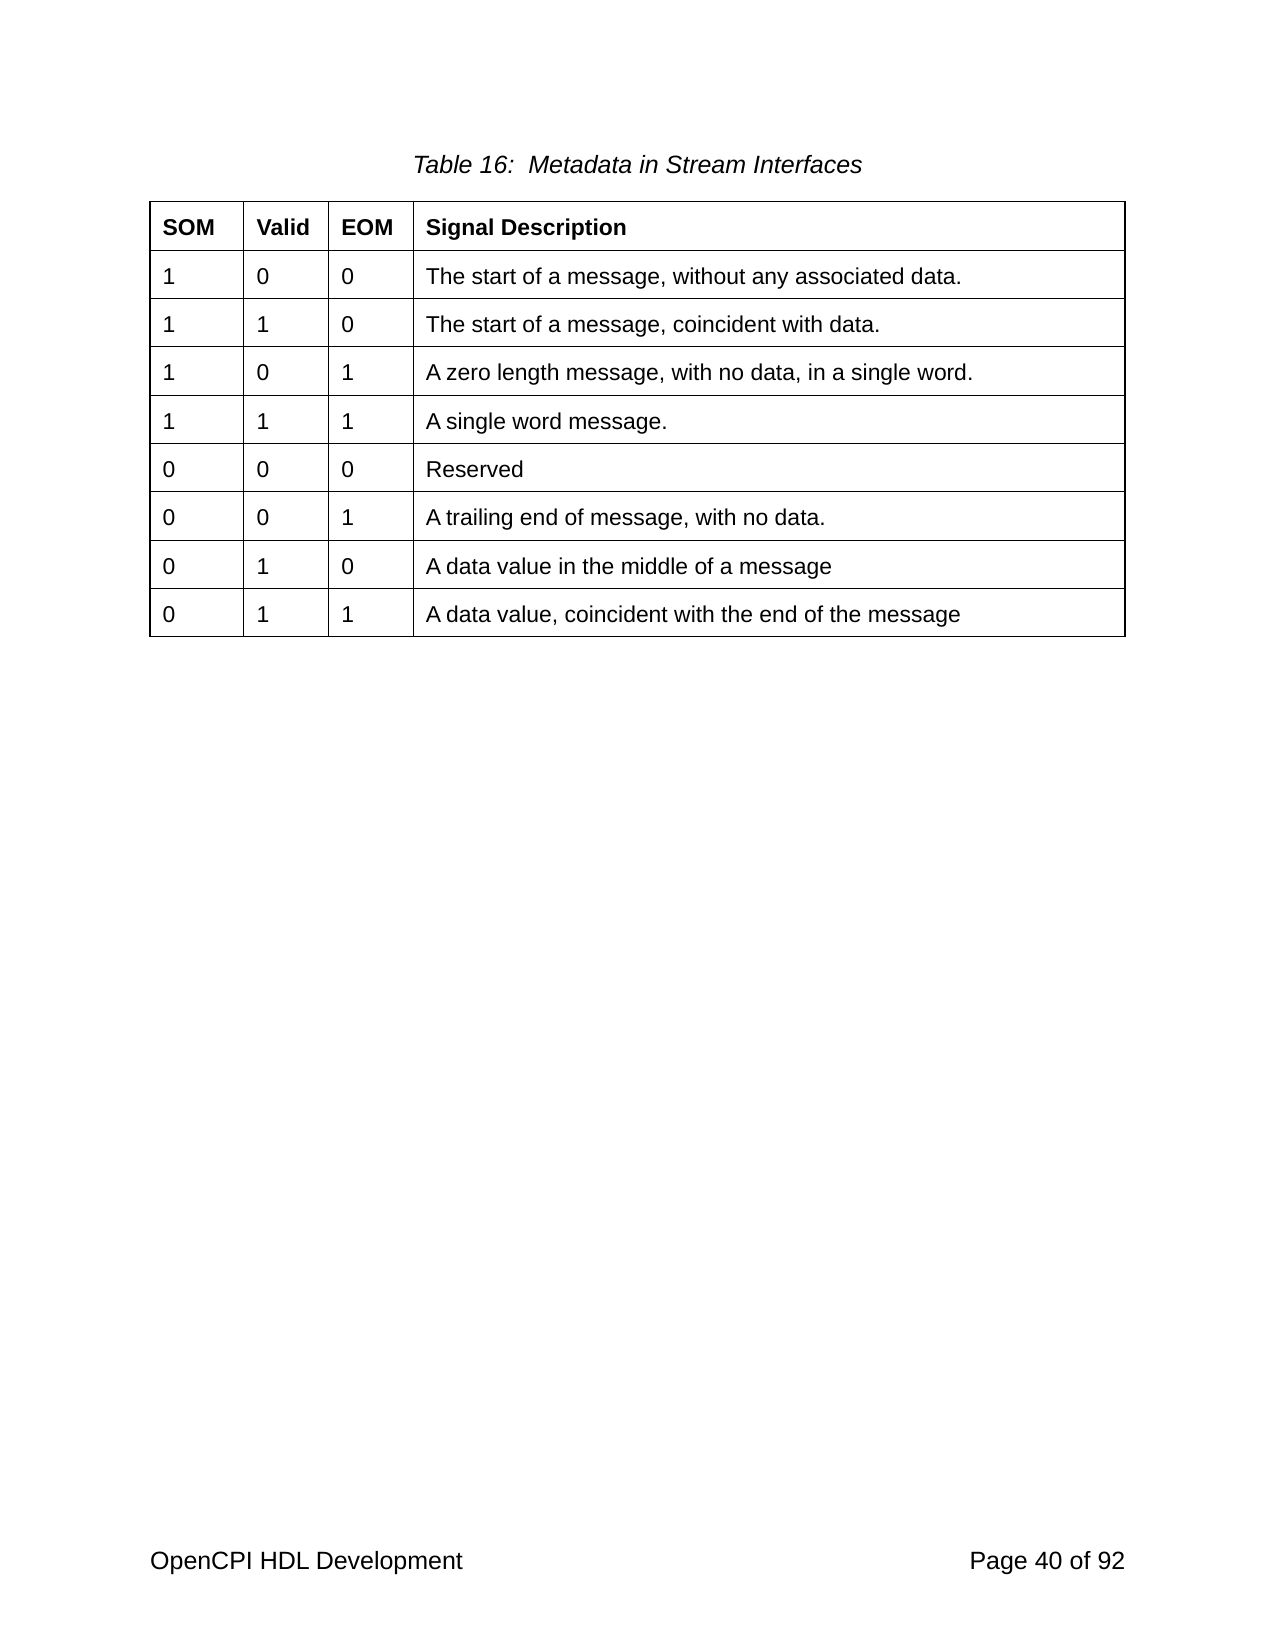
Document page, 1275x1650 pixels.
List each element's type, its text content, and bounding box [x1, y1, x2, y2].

table_header SOM [151, 202, 243, 249]
text Table 16: Metadata in Stream Interfaces [150, 150, 1125, 179]
table_cell 1 [329, 492, 413, 539]
table_cell 1 [244, 396, 328, 443]
table_cell 1 [329, 347, 413, 394]
table_cell 0 [151, 589, 243, 636]
table_cell 1 [329, 396, 413, 443]
table_cell 0 [151, 492, 243, 539]
table_cell 1 [151, 299, 243, 346]
table_cell 1 [244, 299, 328, 346]
table_cell A data value, coincident with the end of the message [414, 589, 1124, 636]
table_cell 1 [244, 589, 328, 636]
table_header Valid [244, 202, 328, 249]
table_cell 0 [151, 541, 243, 588]
table_cell 0 [244, 347, 328, 394]
table_cell 1 [151, 347, 243, 394]
table_cell 1 [329, 589, 413, 636]
table_header EOM [329, 202, 413, 249]
table_header Signal Description [414, 202, 1124, 249]
table_cell The start of a message, without any associated data. [414, 251, 1124, 298]
table_cell 0 [329, 444, 413, 491]
table_cell 1 [151, 251, 243, 298]
table_cell 0 [244, 492, 328, 539]
table_cell A data value in the middle of a message [414, 541, 1124, 588]
table_cell A trailing end of message, with no data. [414, 492, 1124, 539]
table_cell 0 [151, 444, 243, 491]
table_cell 0 [244, 444, 328, 491]
table_cell A single word message. [414, 396, 1124, 443]
table_cell 0 [329, 541, 413, 588]
table_cell A zero length message, with no data, in a single word. [414, 347, 1124, 394]
table_cell The start of a message, coincident with data. [414, 299, 1124, 346]
table_cell 0 [244, 251, 328, 298]
table_cell 1 [244, 541, 328, 588]
table_cell 0 [329, 251, 413, 298]
table_cell 0 [329, 299, 413, 346]
table_cell Reserved [414, 444, 1124, 491]
table_cell 1 [151, 396, 243, 443]
